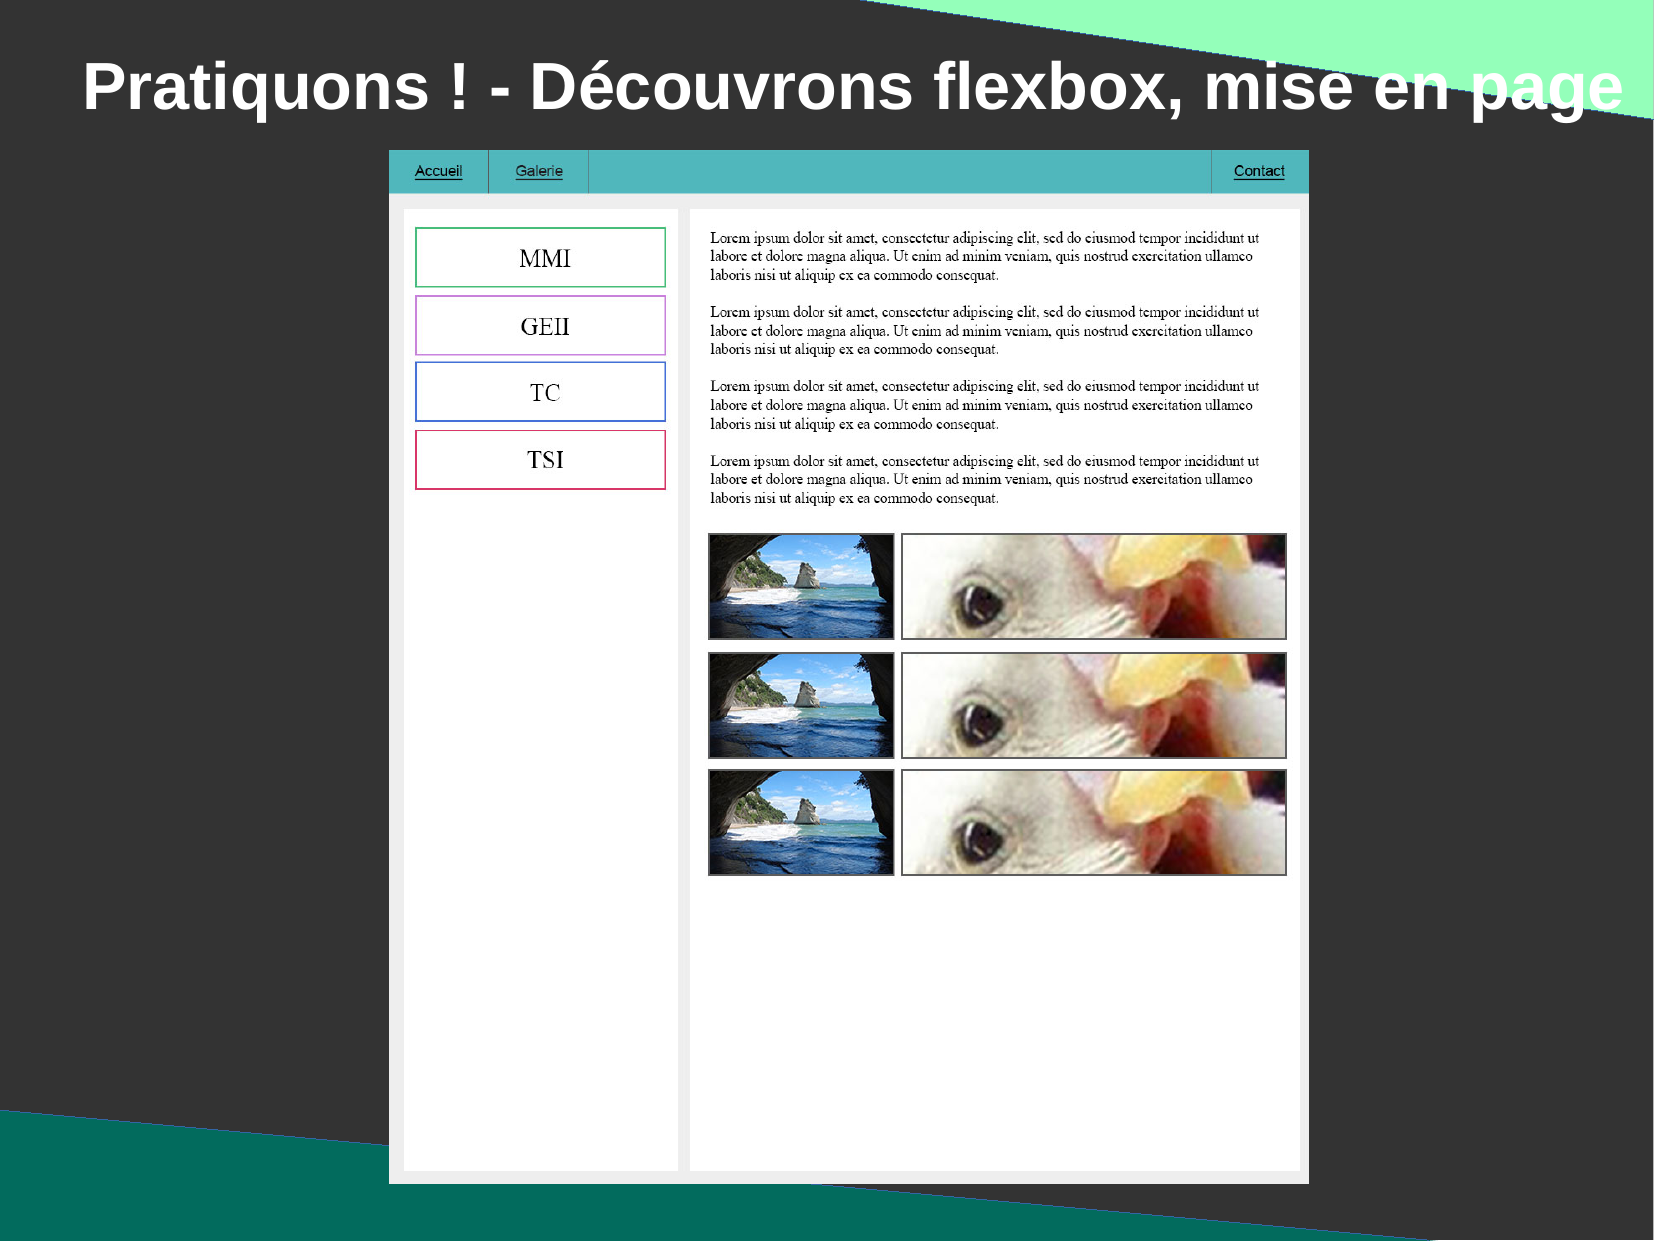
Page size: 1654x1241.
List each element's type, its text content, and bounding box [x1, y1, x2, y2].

title Pratiquons ! - Découvrons flexbox, mise en page [82, 49, 1630, 142]
picture [389, 150, 1309, 1184]
text_box [860, 0, 1654, 120]
